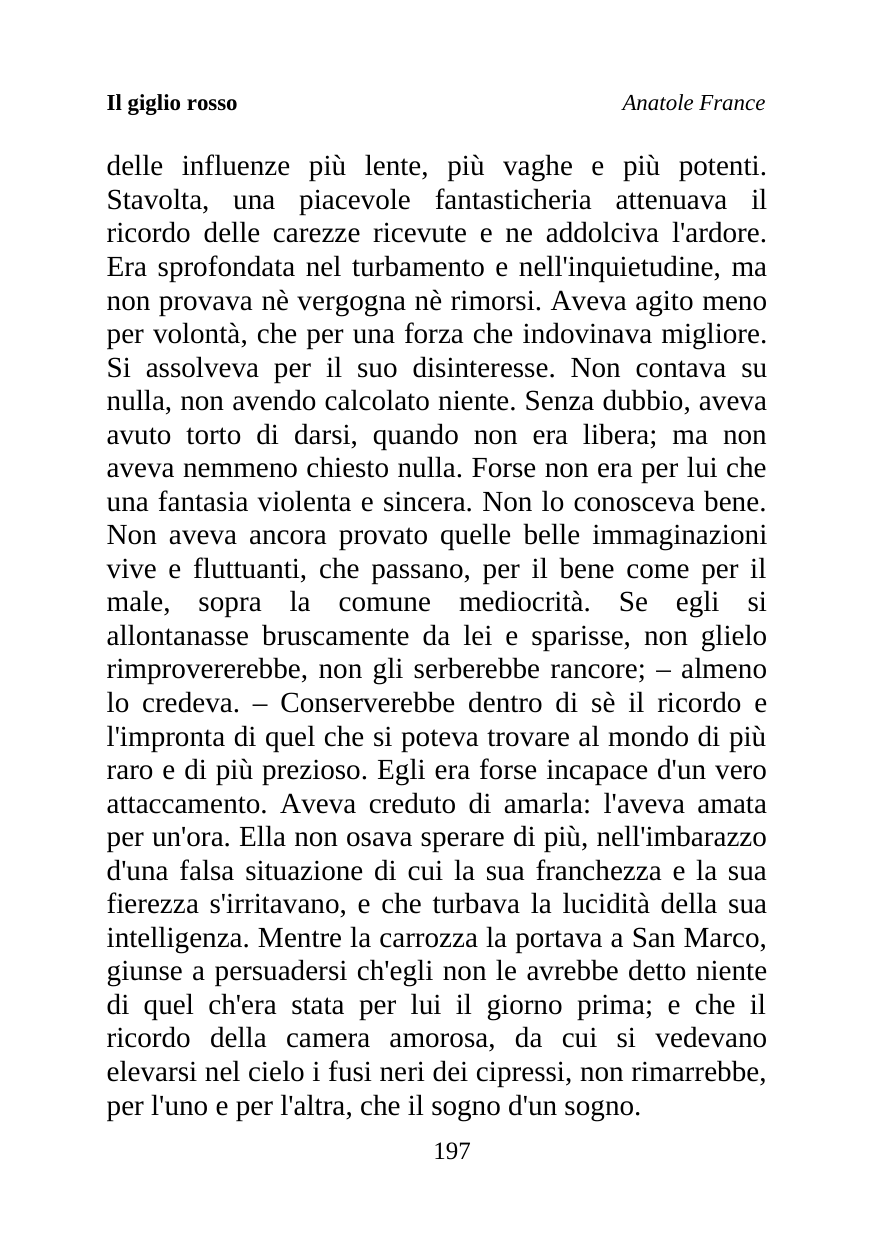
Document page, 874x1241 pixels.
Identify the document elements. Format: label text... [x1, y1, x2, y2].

text delle influenze più lente, più vaghe e più potenti. Stavolta, una piacevole fantasticheria attenuava il ricordo delle carezze ricevute e ne addolciva l'ardore. Era sprofondata nel turbamento e nell'inquietudine, ma non provava nè vergogna nè rimorsi. Aveva agito meno per volontà, che per una forza che indovinava migliore. Si assolveva per il suo disinteresse. Non contava su nulla, non avendo calcolato niente. Senza dubbio, aveva avuto torto di darsi, quando non era libera; ma non aveva nemmeno chiesto nulla. Forse non era per lui che una fantasia violenta e sincera. Non lo conosceva bene. Non aveva ancora provato quelle belle immaginazioni vive e fluttuanti, che passano, per il bene come per il male, sopra la comune mediocrità. Se egli si allontanasse bruscamente da lei e sparisse, non glielo rimprovererebbe, non gli serberebbe rancore; – almeno lo credeva. – Conserverebbe dentro di sè il ricordo e l'impronta di quel che si poteva trovare al mondo di più raro e di più prezioso. Egli era forse incapace d'un vero attaccamento. Aveva creduto di amarla: l'aveva amata per un'ora. Ella non osava sperare di più, nell'imbarazzo d'una falsa situazione di cui la sua franchezza e la sua fierezza s'irritavano, e che turbava la lucidità della sua intelligenza. Mentre la carrozza la portava a San Marco, giunse a persuadersi ch'egli non le avrebbe detto niente di quel ch'era stata per lui il giorno prima; e che il ricordo della camera amorosa, da cui si vedevano elevarsi nel cielo i fusi neri dei cipressi, non rimarrebbe, per l'uno e per l'altra, che il sogno d'un sogno. [106, 148, 768, 1121]
